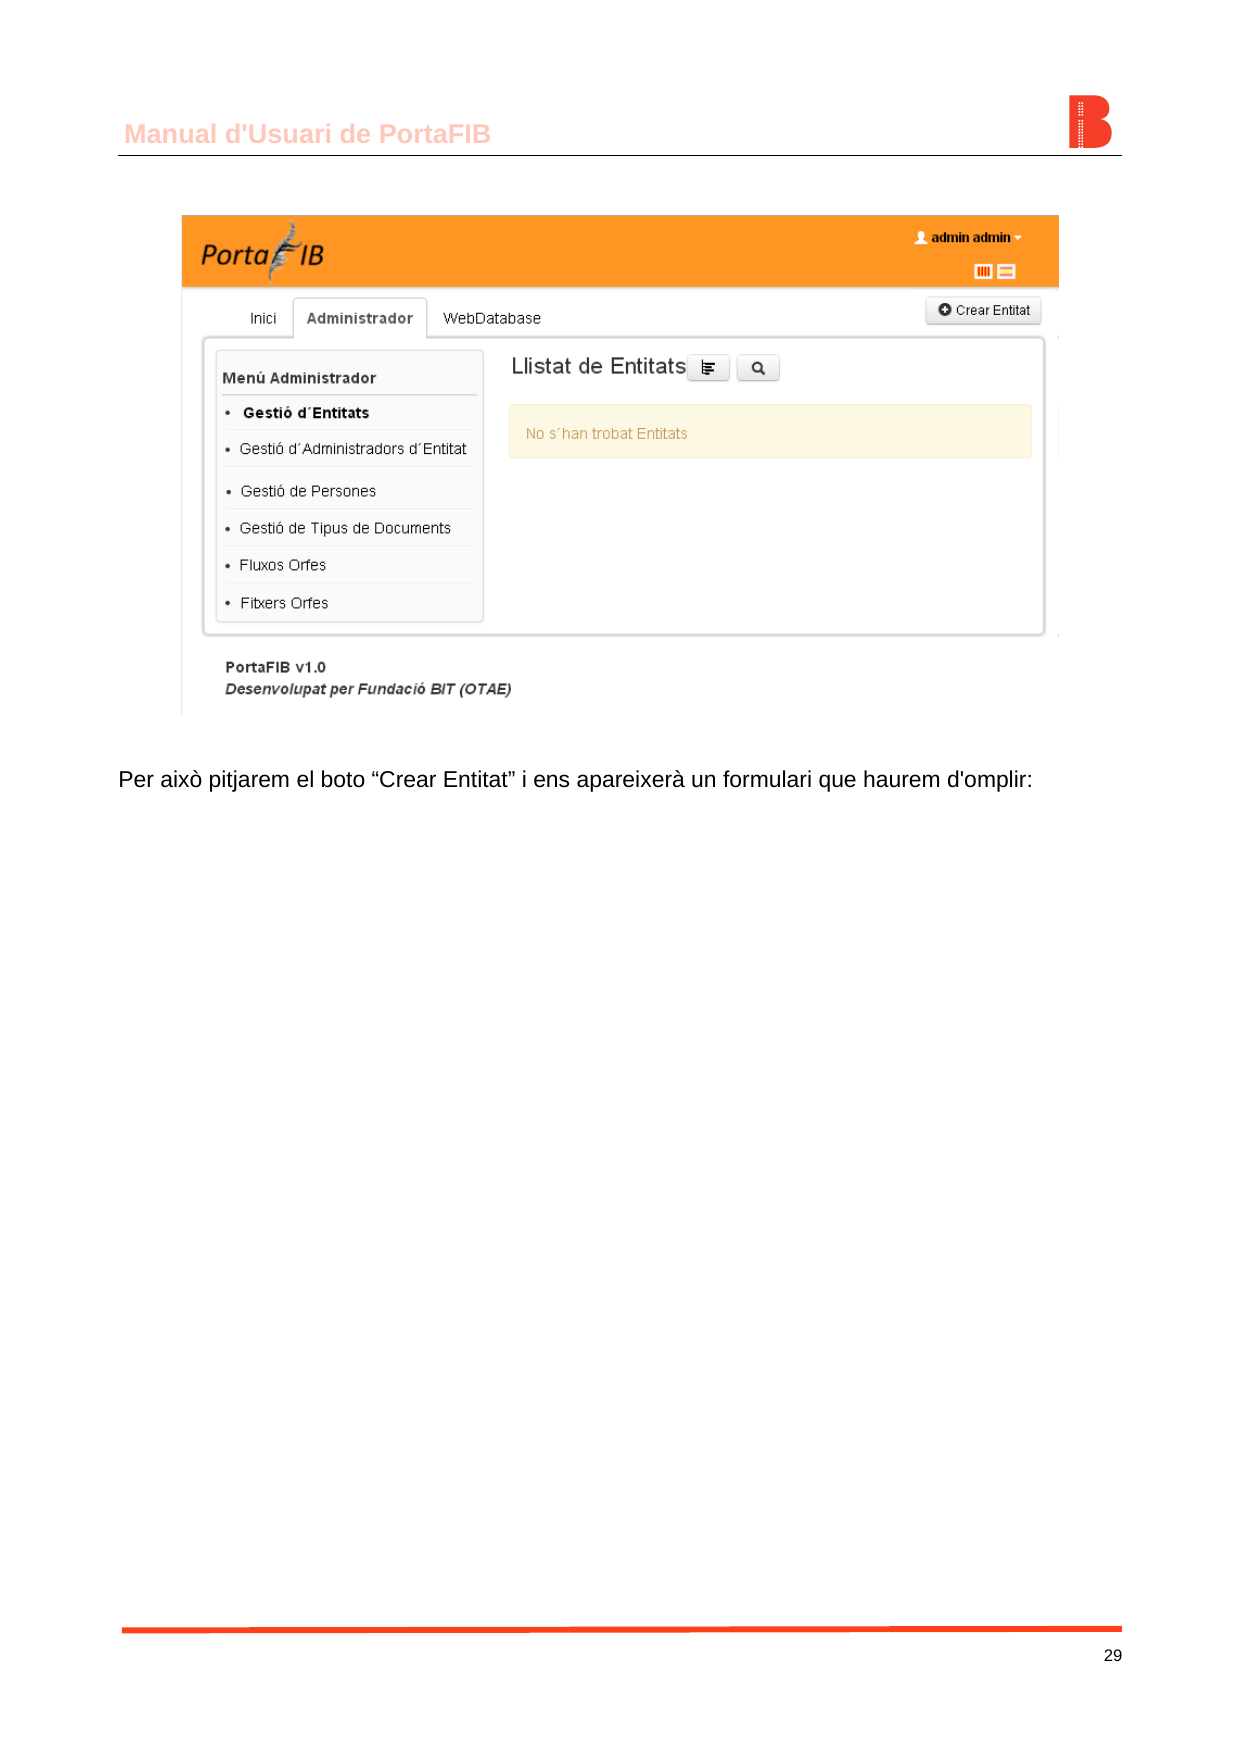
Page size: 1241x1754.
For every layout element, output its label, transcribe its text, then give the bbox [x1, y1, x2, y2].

text Per això pitjarem el boto “Crear Entitat” i ens apareixerà un formulari que haurem d'omplir: [118, 766, 1122, 792]
picture [181, 215, 1059, 715]
picture [1063, 94, 1117, 150]
